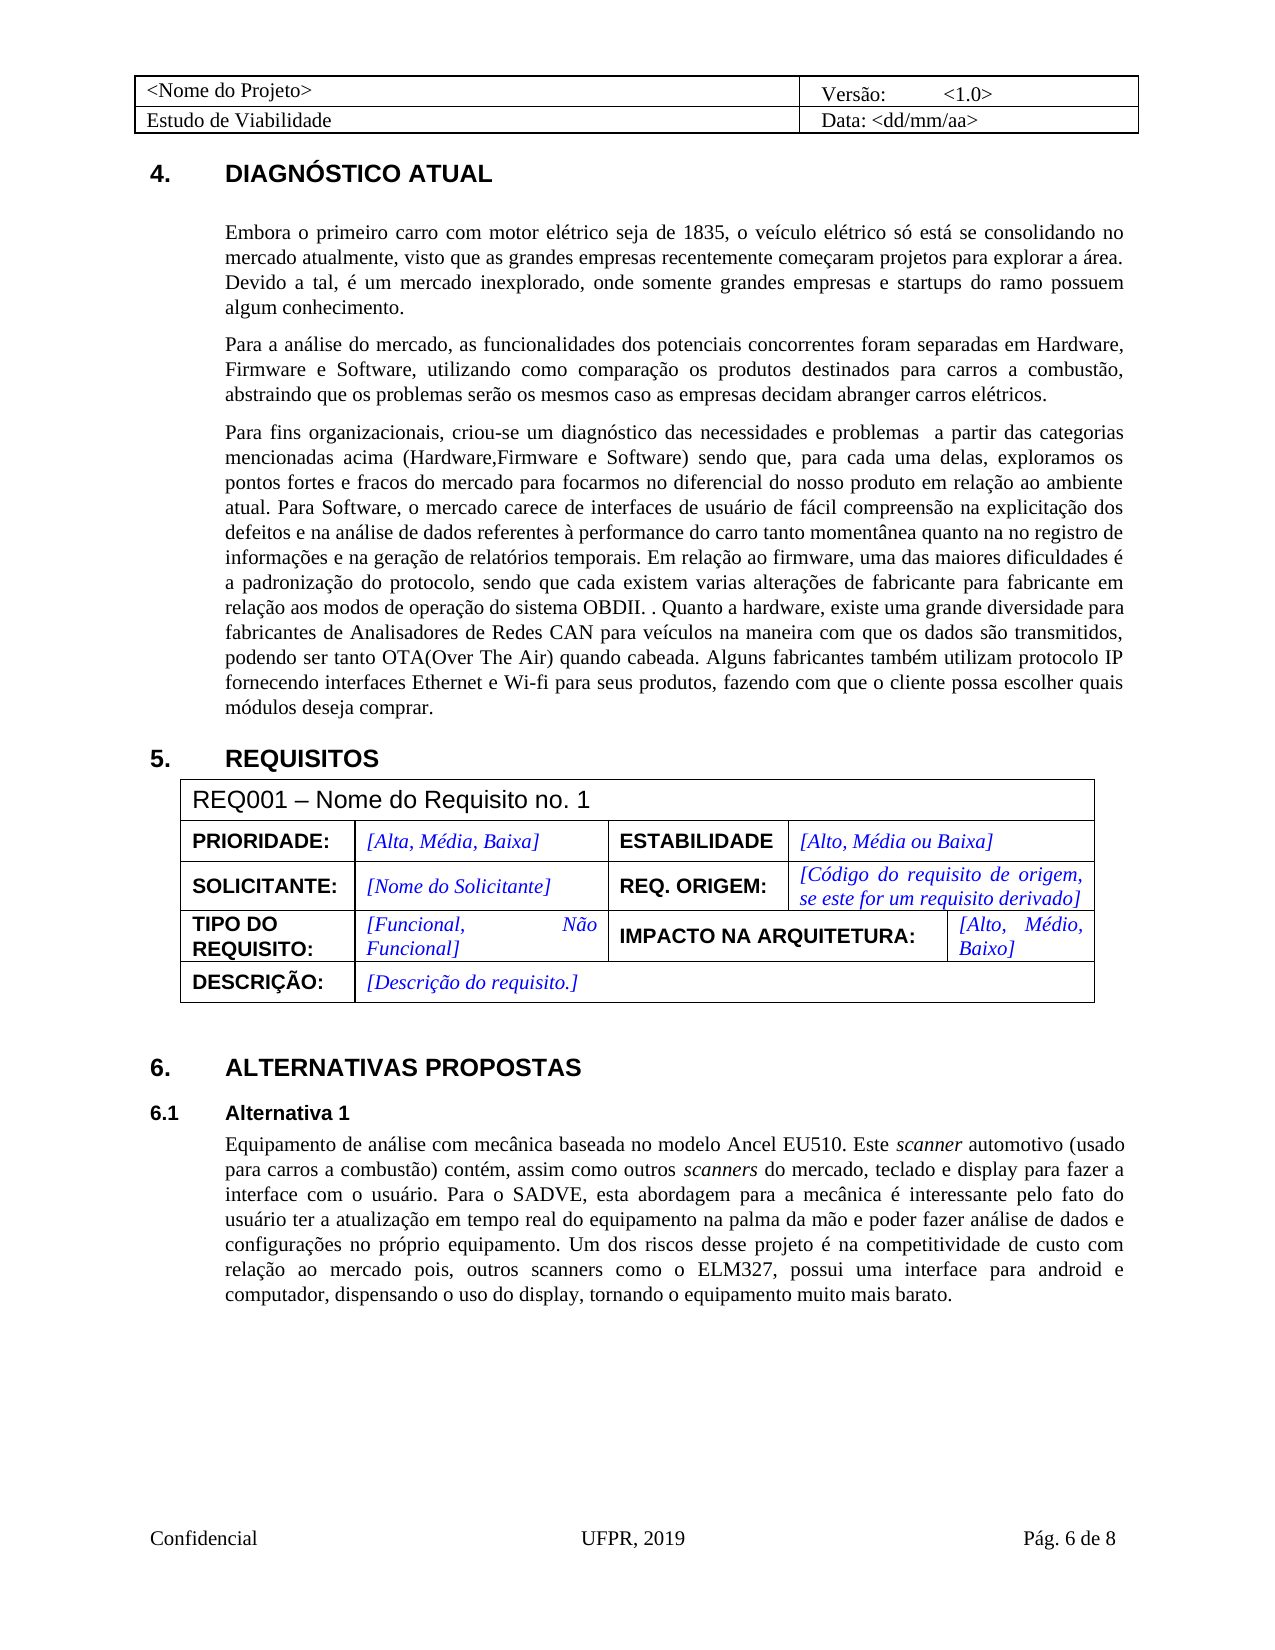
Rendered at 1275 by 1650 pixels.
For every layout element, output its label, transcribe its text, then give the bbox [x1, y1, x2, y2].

table_cell DESCRIÇÃO: [181, 962, 354, 1002]
table_cell [Nome do Solicitante] [356, 862, 608, 910]
subtitle Alternativa 1 [150, 1100, 1125, 1125]
table_cell [Funcional, Não Funcional] [356, 911, 608, 961]
subtitle DIAGNÓSTICO ATUAL [150, 159, 1125, 188]
table_cell PRIORIDADE: [181, 821, 354, 861]
table_cell [Alto, Médio, Baixo] [948, 911, 1094, 961]
table_header REQ001 – Nome do Requisito no. 1 [181, 780, 1094, 820]
text Embora o primeiro carro com motor elétrico seja de 1835, o veículo elétrico só está se consolidando no mercado atualmente, visto que as grandes empresas recentemente começaram projetos para explorar a área. Devido a tal, é um mercado inexplorado, onde somente grandes empresas e startups do ramo possuem algum conhecimento. [225, 219, 1125, 319]
table_cell TIPO DO REQUISITO: [181, 911, 354, 961]
table_cell [Alto, Média ou Baixa] [789, 821, 1094, 861]
table_cell [Alta, Média, Baixa] [356, 821, 608, 861]
text Equipamento de análise com mecânica baseada no modelo Ancel EU510. Este scanner automotivo (usado para carros a combustão) contém, assim como outros scanners do mercado, teclado e display para fazer a interface com o usuário. Para o SADVE, esta abordagem para a mecânica é interessante pelo fato do usuário ter a atualização em tempo real do equipamento na palma da mão e poder fazer análise de dados e configurações no próprio equipamento. Um dos riscos desse projeto é na competitividade de custo com relação ao mercado pois, outros scanners como o ELM327, possui uma interface para android e computador, dispensando o uso do display, tornando o equipamento muito mais barato. [225, 1131, 1125, 1306]
subtitle REQUISITOS [150, 744, 1125, 773]
text Para a análise do mercado, as funcionalidades dos potenciais concorrentes foram separadas em Hardware, Firmware e Software, utilizando como comparação os produtos destinados para carros a combustão, abstraindo que os problemas serão os mesmos caso as empresas decidam abranger carros elétricos. [225, 331, 1125, 406]
table_cell IMPACTO NA ARQUITETURA: [609, 911, 947, 961]
table_cell [Código do requisito de origem, se este for um requisito derivado] [789, 862, 1094, 910]
table_cell ESTABILIDADE [609, 821, 788, 861]
table_cell [Descrição do requisito.] [356, 962, 1094, 1002]
table_cell SOLICITANTE: [181, 862, 354, 910]
table_cell REQ. ORIGEM: [609, 862, 788, 910]
text Para fins organizacionais, criou-se um diagnóstico das necessidades e problemas a partir das categorias mencionadas acima (Hardware,Firmware e Software) sendo que, para cada uma delas, exploramos os pontos fortes e fracos do mercado para focarmos no diferencial do nosso produto em relação ao ambiente atual. Para Software, o mercado carece de interfaces de usuário de fácil compreensão na explicitação dos defeitos e na análise de dados referentes à performance do carro tanto momentânea quanto na no registro de informações e na geração de relatórios temporais. Em relação ao firmware, uma das maiores dificuldades é a padronização do protocolo, sendo que cada existem varias alterações de fabricante para fabricante em relação aos modos de operação do sistema OBDII. . Quanto a hardware, existe uma grande diversidade para fabricantes de Analisadores de Redes CAN para veículos na maneira com que os dados são transmitidos, podendo ser tanto OTA(Over The Air) quando cabeada. Alguns fabricantes também utilizam protocolo IP fornecendo interfaces Ethernet e Wi-fi para seus produtos, fazendo com que o cliente possa escolher quais módulos deseja comprar. [225, 419, 1125, 719]
subtitle ALTERNATIVAS PROPOSTAS [150, 1053, 1125, 1081]
